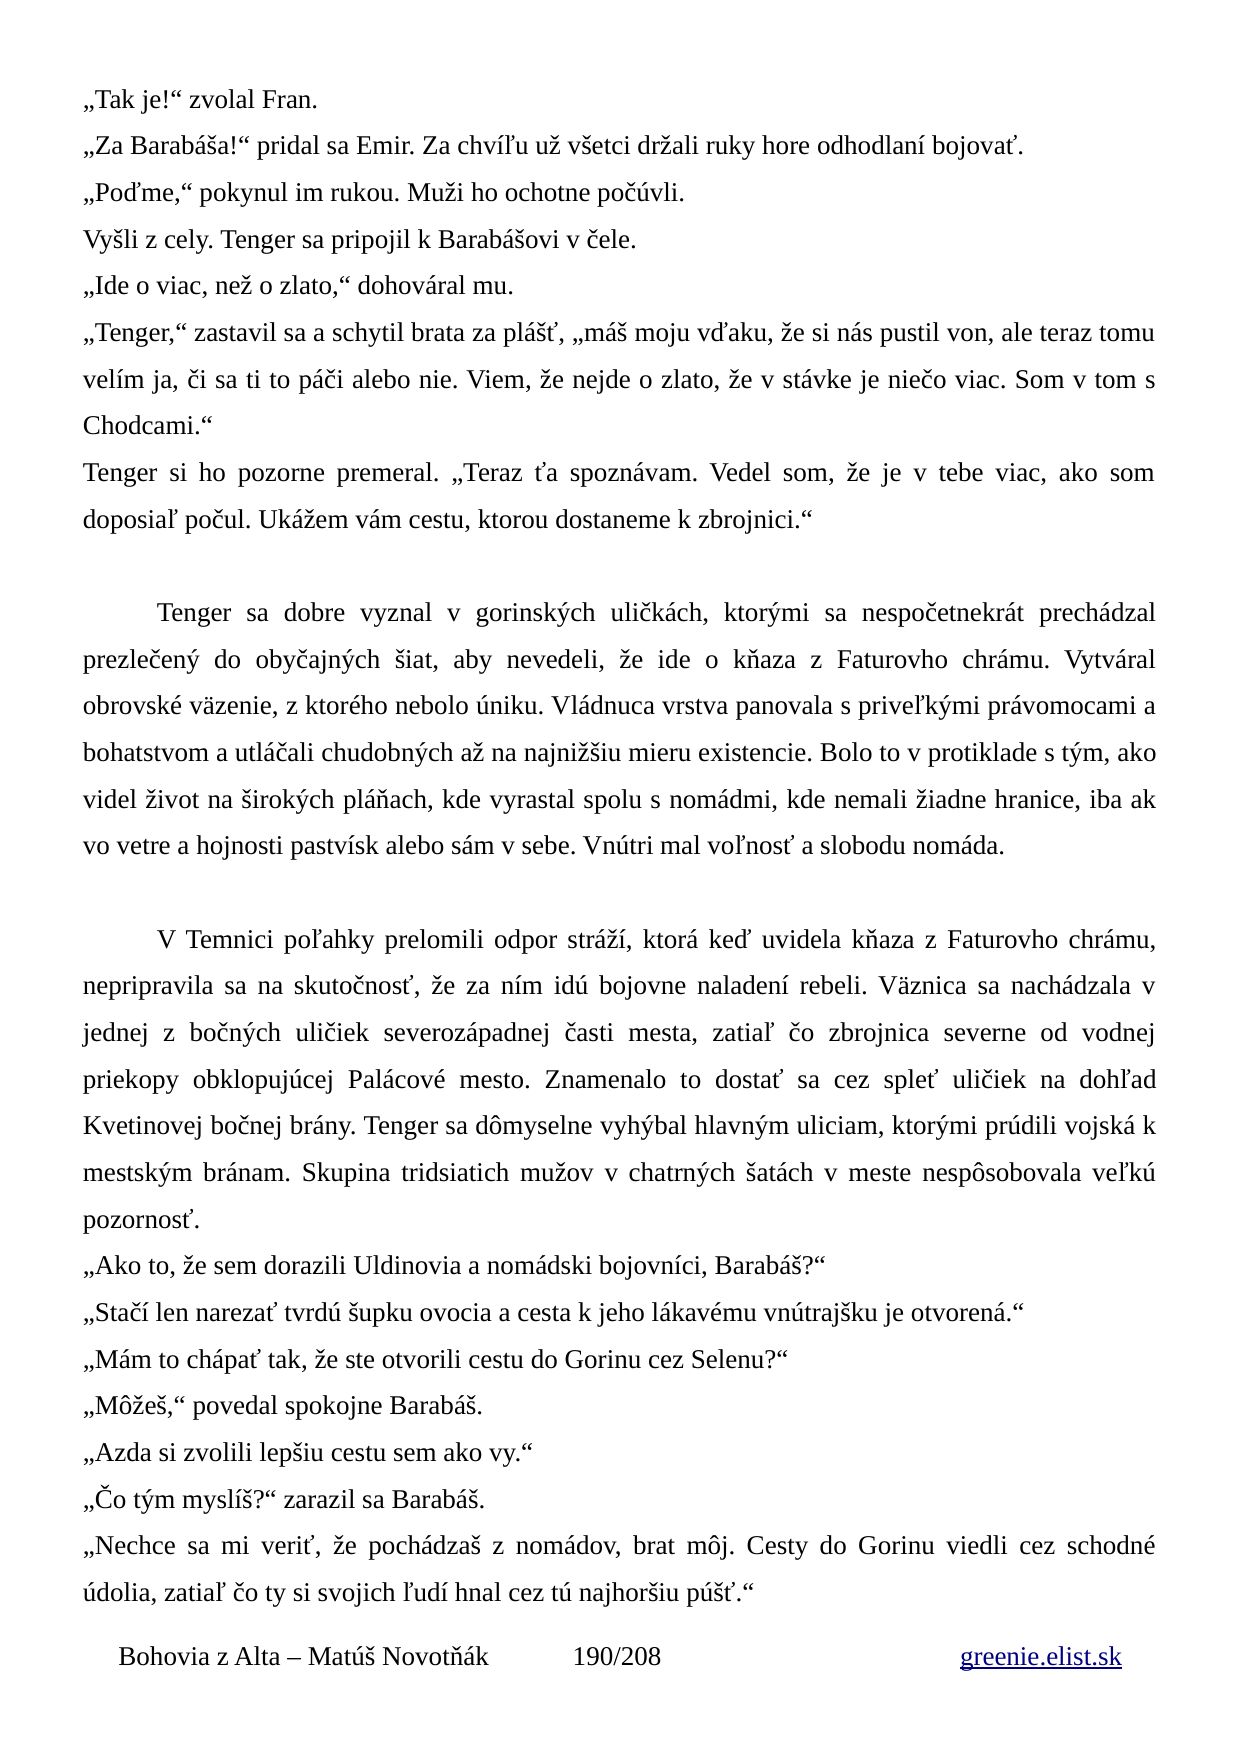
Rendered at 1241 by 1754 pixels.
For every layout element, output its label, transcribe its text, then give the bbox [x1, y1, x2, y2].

text „Čo tým myslíš?“ zarazil sa Barabáš. [83, 1483, 1157, 1514]
text Vyšli z cely. Tenger sa pripojil k Barabášovi v čele. [83, 223, 1157, 254]
text Tenger sa dobre vyznal v gorinských uličkách, ktorými sa nespočetnekrát prechádzal prezlečený do obyčajných šiat, aby nevedeli, že ide o kňaza z Faturovho chrámu. Vytváral obrovské väzenie, z ktorého nebolo úniku. Vládnuca vrstva panovala s priveľkými právomocami a bohatstvom a utláčali chudobných až na najnižšiu mieru existencie. Bolo to v protiklade s tým, ako videl život na širokých pláňach, kde vyrastal spolu s nomádmi, kde nemali žiadne hranice, iba ak vo vetre a hojnosti pastvísk alebo sám v sebe. Vnútri mal voľnosť a slobodu nomáda. [83, 596, 1157, 861]
text V Temnici poľahky prelomili odpor stráží, ktorá keď uvidela kňaza z Faturovho chrámu, nepripravila sa na skutočnosť, že za ním idú bojovne naladení rebeli. Väznica sa nachádzala v jednej z bočných uličiek severozápadnej časti mesta, zatiaľ čo zbrojnica severne od vodnej priekopy obklopujúcej Palácové mesto. Znamenalo to dostať sa cez spleť uličiek na dohľad Kvetinovej bočnej brány. Tenger sa dômyselne vyhýbal hlavným uliciam, ktorými prúdili vojská k mestským bránam. Skupina tridsiatich mužov v chatrných šatách v meste nespôsobovala veľkú pozornosť. [83, 923, 1157, 1234]
text „Môžeš,“ povedal spokojne Barabáš. [83, 1389, 1157, 1421]
text „Tenger,“ zastavil sa a schytil brata za plášť, „máš moju vďaku, že si nás pustil von, ale teraz tomu velím ja, či sa ti to páči alebo nie. Viem, že nejde o zlato, že v stávke je niečo viac. Som v tom s Chodcami.“ [83, 316, 1157, 441]
text „Mám to chápať tak, že ste otvorili cestu do Gorinu cez Selenu?“ [83, 1343, 1157, 1374]
text „Ako to, že sem dorazili Uldinovia a nomádski bojovníci, Barabáš?“ [83, 1249, 1157, 1281]
text „Tak je!“ zvolal Fran. [83, 83, 1157, 114]
text „Nechce sa mi veriť, že pochádzaš z nomádov, brat môj. Cesty do Gorinu viedli cez schodné údolia, zatiaľ čo ty si svojich ľudí hnal cez tú najhoršiu púšť.“ [83, 1529, 1157, 1607]
text „Poďme,“ pokynul im rukou. Muži ho ochotne počúvli. [83, 176, 1157, 207]
text Tenger si ho pozorne premeral. „Teraz ťa spoznávam. Vedel som, že je v tebe viac, ako som doposiaľ počul. Ukážem vám cestu, ktorou dostaneme k zbrojnici.“ [83, 456, 1157, 534]
text „Stačí len narezať tvrdú šupku ovocia a cesta k jeho lákavému vnútrajšku je otvorená.“ [83, 1296, 1157, 1327]
text „Ide o viac, než o zlato,“ dohováral mu. [83, 269, 1157, 301]
text „Za Barabáša!“ pridal sa Emir. Za chvíľu už všetci držali ruky hore odhodlaní bojovať. [83, 129, 1157, 161]
text „Azda si zvolili lepšiu cestu sem ako vy.“ [83, 1436, 1157, 1467]
